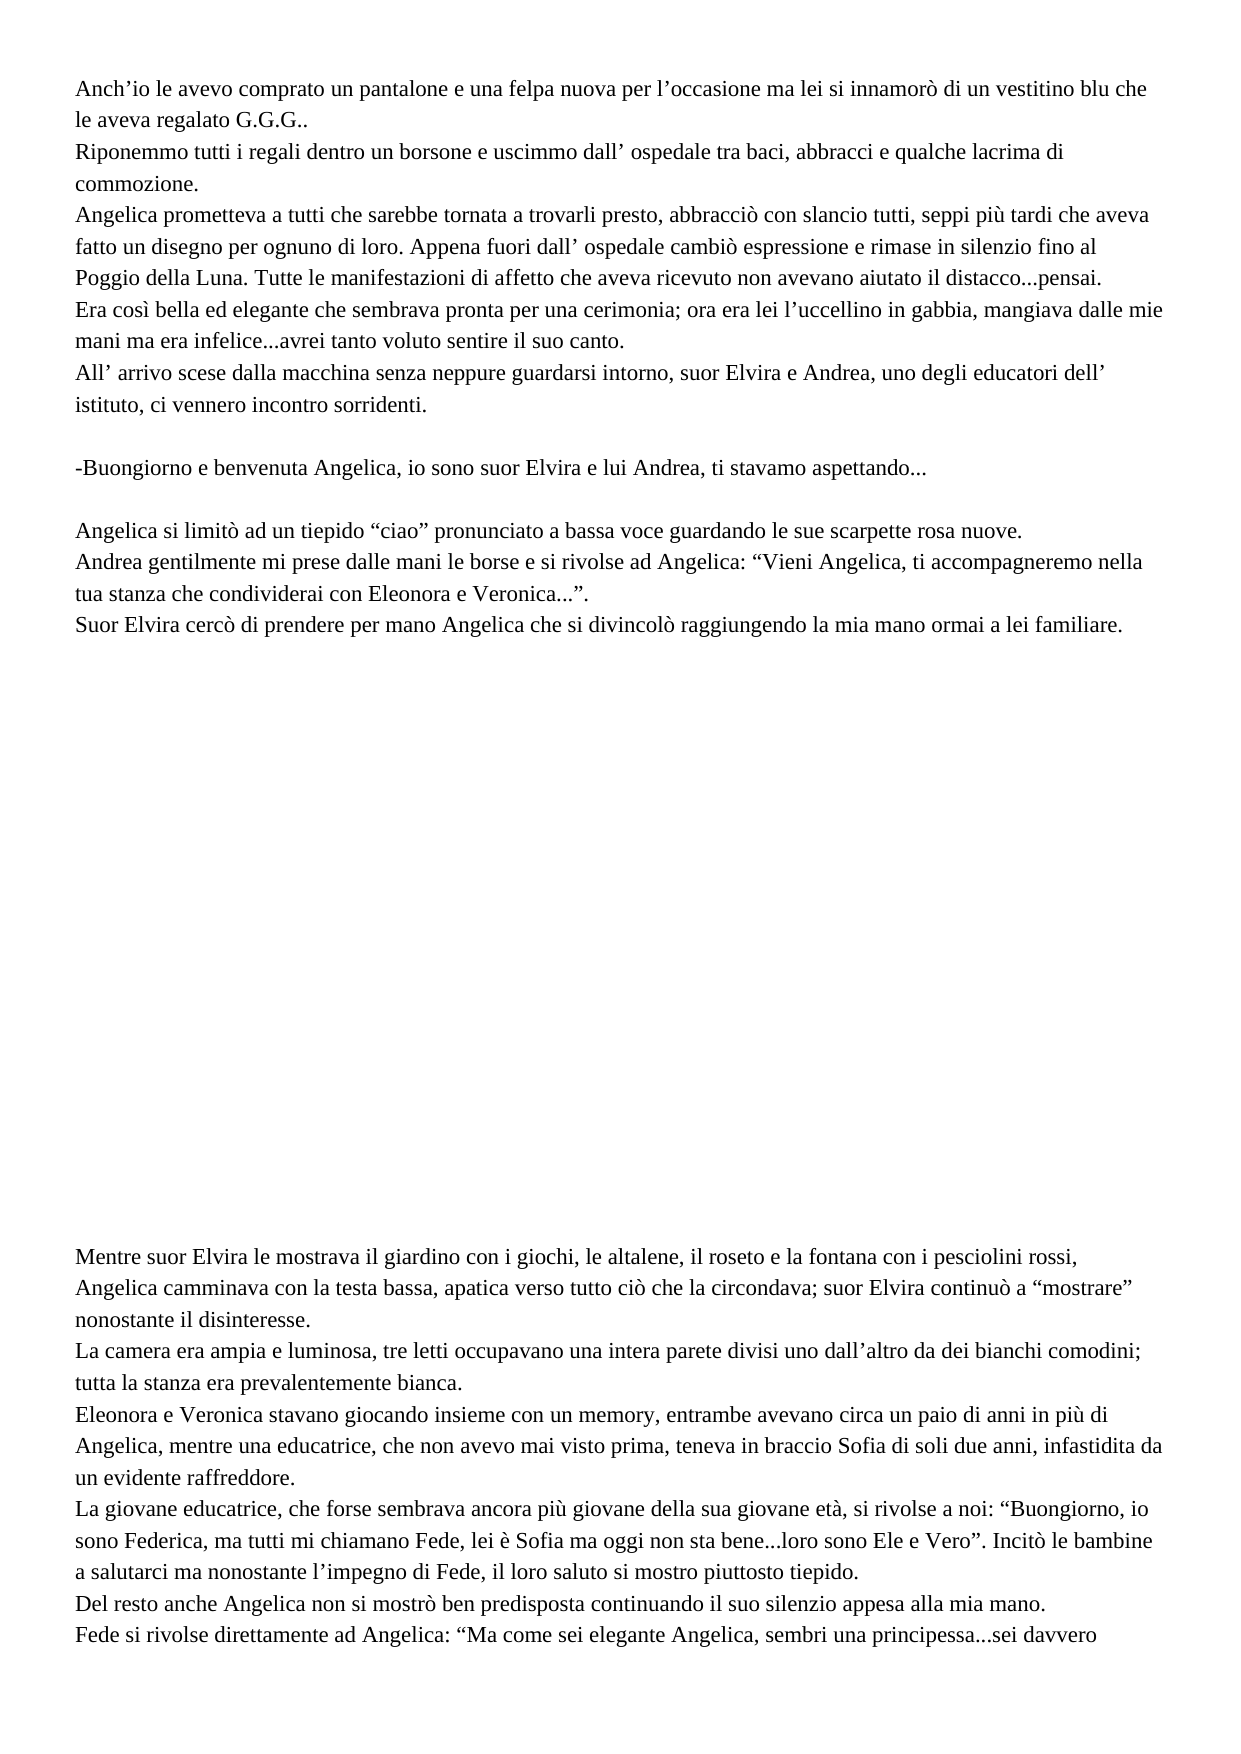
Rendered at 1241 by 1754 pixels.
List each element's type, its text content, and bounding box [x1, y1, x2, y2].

text Angelica prometteva a tutti che sarebbe tornata a trovarli presto, abbracciò con slancio tutti, seppi più tardi che aveva fatto un disegno per ognuno di loro. Appena fuori dall’ ospedale cambiò espressione e rimase in silenzio fino al Poggio della Luna. Tutte le manifestazioni di affetto che aveva ricevuto non avevano aiutato il distacco...pensai. [75, 201, 1165, 291]
text Eleonora e Veronica stavano giocando insieme con un memory, entrambe avevano circa un paio di anni in più di Angelica, mentre una educatrice, che non avevo mai visto prima, teneva in braccio Sofia di soli due anni, infastidita da un evidente raffreddore. [75, 1401, 1165, 1490]
text Fede si rivolse direttamente ad Angelica: “Ma come sei elegante Angelica, sembri una principessa...sei davvero [75, 1622, 1165, 1648]
text Andrea gentilmente mi prese dalle mani le borse e si rivolse ad Angelica: “Vieni Angelica, ti accompagneremo nella tua stanza che condividerai con Eleonora e Veronica...”. [75, 548, 1165, 606]
text Mentre suor Elvira le mostrava il giardino con i giochi, le altalene, il roseto e la fontana con i pesciolini rossi, Angelica camminava con la testa bassa, apatica verso tutto ciò che la circondava; suor Elvira continuò a “mostrare” nonostante il disinteresse. [75, 1243, 1165, 1332]
text Era così bella ed elegante che sembrava pronta per una cerimonia; ora era lei l’uccellino in gabbia, mangiava dalle mie mani ma era infelice...avrei tanto voluto sentire il suo canto. [75, 296, 1165, 354]
text Anch’io le avevo comprato un pantalone e una felpa nuova per l’occasione ma lei si innamorò di un vestitino blu che le aveva regalato G.G.G.. [75, 75, 1165, 133]
text Angelica si limitò ad un tiepido “ciao” pronunciato a bassa voce guardando le sue scarpette rosa nuove. [75, 517, 1165, 543]
text Suor Elvira cercò di prendere per mano Angelica che si divincolò raggiungendo la mia mano ormai a lei familiare. [75, 612, 1165, 638]
text Del resto anche Angelica non si mostrò ben predisposta continuando il suo silenzio appesa alla mia mano. [75, 1590, 1165, 1616]
text La camera era ampia e luminosa, tre letti occupavano una intera parete divisi uno dall’altro da dei bianchi comodini; tutta la stanza era prevalentemente bianca. [75, 1337, 1165, 1395]
text Riponemmo tutti i regali dentro un borsone e uscimmo dall’ ospedale tra baci, abbracci e qualche lacrima di commozione. [75, 138, 1165, 196]
text La giovane educatrice, che forse sembrava ancora più giovane della sua giovane età, si rivolse a noi: “Buongiorno, io sono Federica, ma tutti mi chiamano Fede, lei è Sofia ma oggi non sta bene...loro sono Ele e Vero”. Incitò le bambine a salutarci ma nonostante l’impegno di Fede, il loro saluto si mostro piuttosto tiepido. [75, 1495, 1165, 1585]
text All’ arrivo scese dalla macchina senza neppure guardarsi intorno, suor Elvira e Andrea, uno degli educatori dell’ istituto, ci vennero incontro sorridenti. [75, 359, 1165, 417]
text -Buongiorno e benvenuta Angelica, io sono suor Elvira e lui Andrea, ti stavamo aspettando... [75, 454, 1165, 480]
